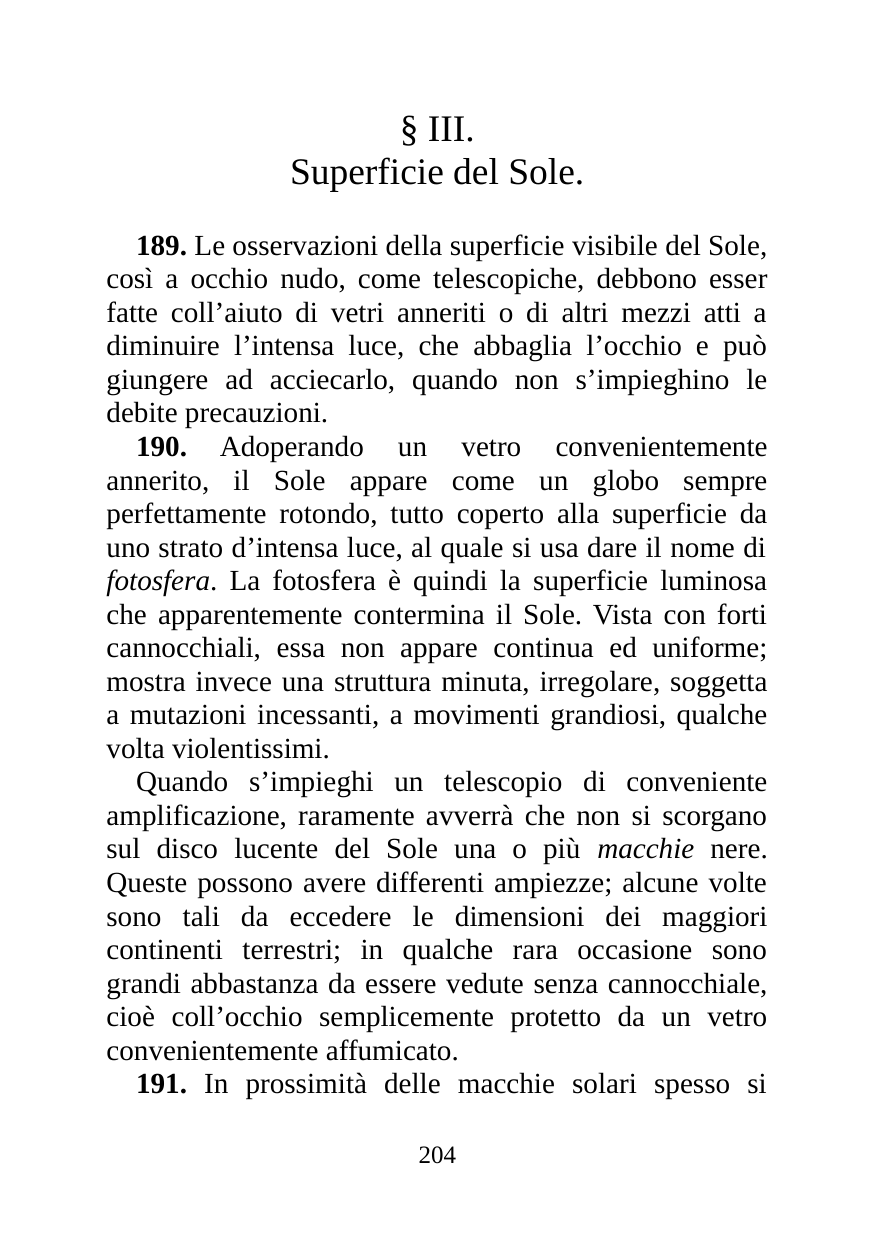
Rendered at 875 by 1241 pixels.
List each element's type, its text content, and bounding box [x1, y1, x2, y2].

subtitle § III. Superficie del Sole. [106, 106, 768, 192]
text 190. Adoperando un vetro convenientemente annerito, il Sole appare come un globo sempre perfettamente rotondo, tutto coperto alla superficie da uno strato d’intensa luce, al quale si usa dare il nome di fotosfera. La fotosfera è quindi la superficie luminosa che apparentemente contermina il Sole. Vista con forti cannocchiali, essa non appare continua ed uniforme; mostra invece una struttura minuta, irregolare, soggetta a mutazioni incessanti, a movimenti grandiosi, qualche volta violentissimi. [106, 429, 768, 764]
text 189. Le osservazioni della superficie visibile del Sole, così a occhio nudo, come telescopiche, debbono esser fatte coll’aiuto di vetri anneriti o di altri mezzi atti a diminuire l’intensa luce, che abbaglia l’occhio e può giungere ad acciecarlo, quando non s’impieghino le debite precauzioni. [106, 228, 768, 429]
text Quando s’impieghi un telescopio di conveniente amplificazione, raramente avverrà che non si scorgano sul disco lucente del Sole una o più macchie nere. Queste possono avere differenti ampiezze; alcune volte sono tali da eccedere le dimensioni dei maggiori continenti terrestri; in qualche rara occasione sono grandi abbastanza da essere vedute senza cannocchiale, cioè coll’occhio semplicemente protetto da un vetro convenientemente affumicato. [106, 764, 768, 1066]
text 191. In prossimità delle macchie solari spesso si [106, 1066, 768, 1100]
